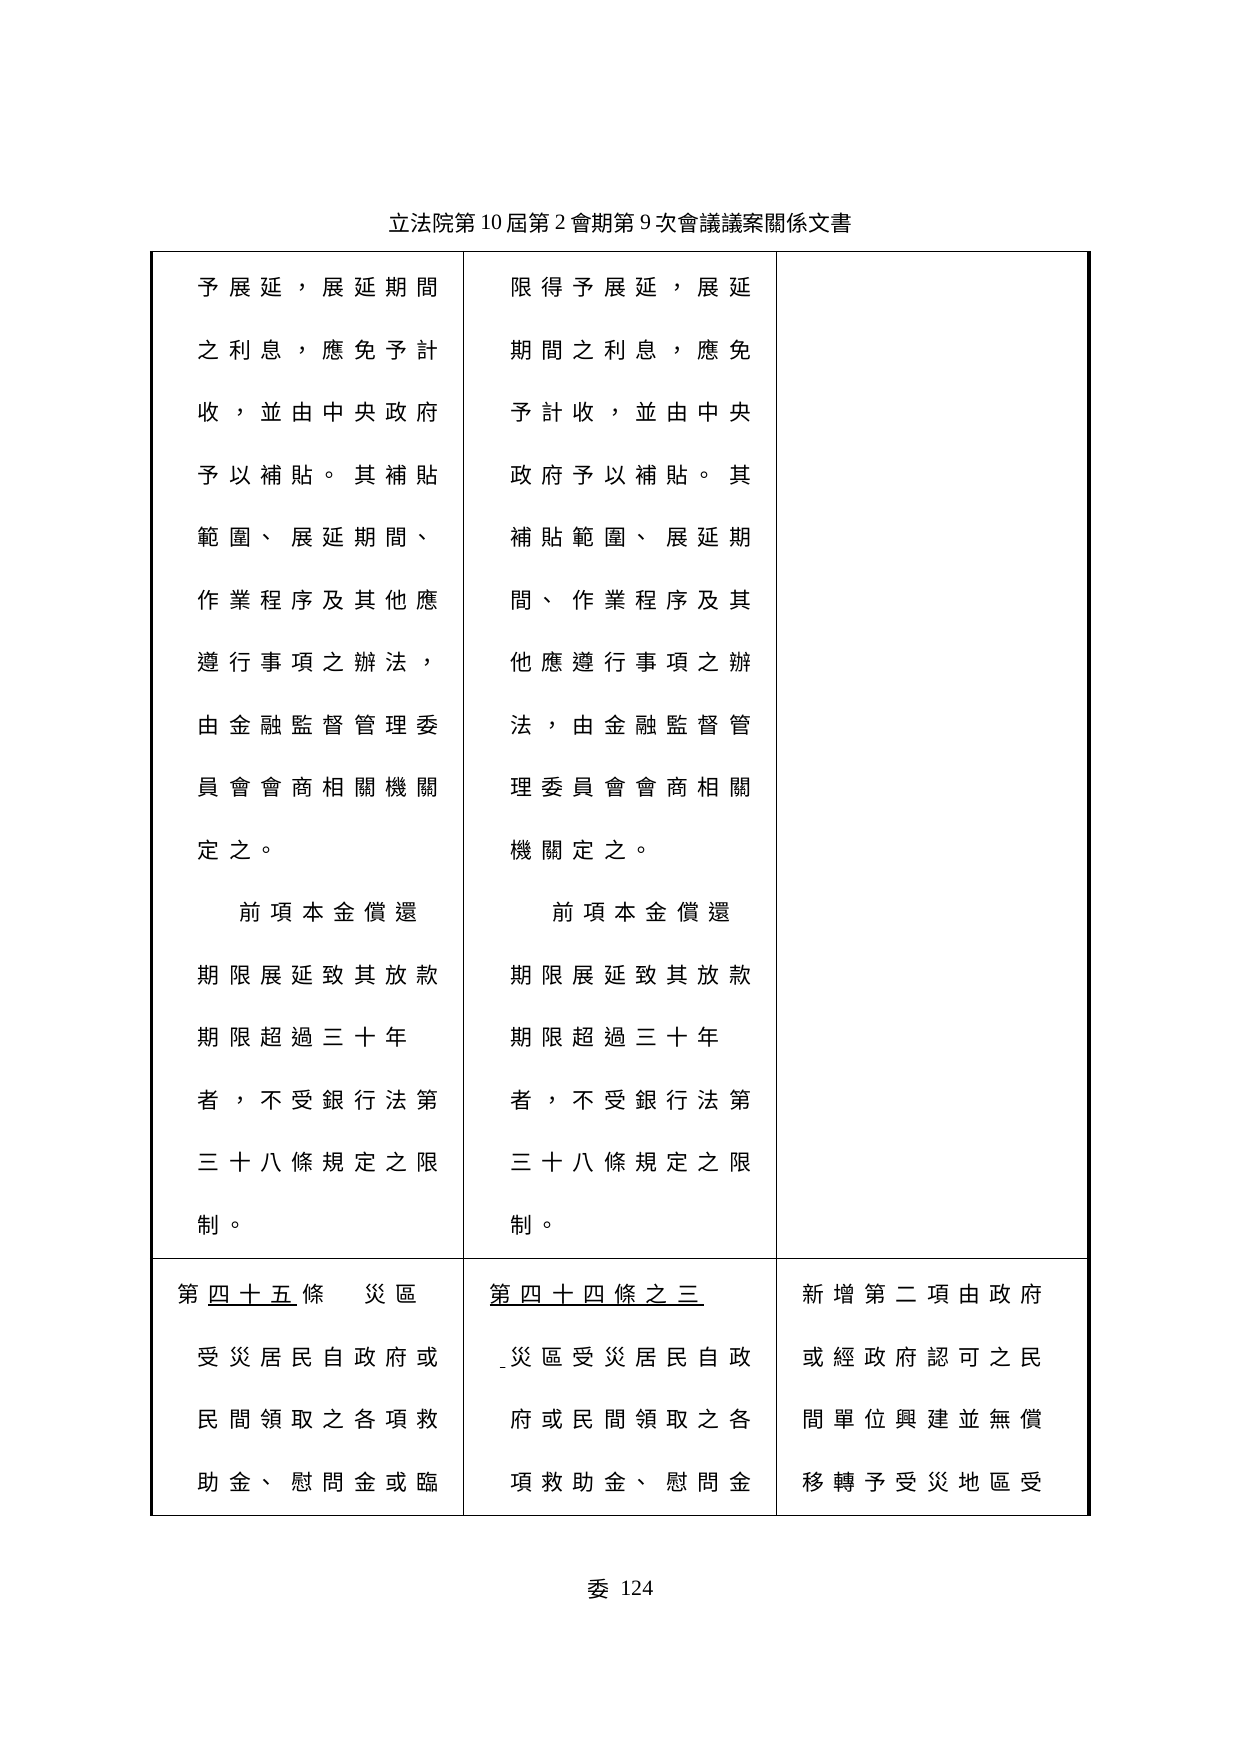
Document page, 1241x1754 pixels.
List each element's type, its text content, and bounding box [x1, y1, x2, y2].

table_cell 限得予展延，展延期間之利息，應免予計收，並由中央政府予以補貼。其補貼範圍、展延期間、作業程序及其他應遵行事項之辦法，由金融監督管理委員會會商相關機關定之。 前項本金償還期限展延致其放款期限超過三十年者，不受銀行法第三十八條規定之限制。 [464, 252, 776, 1258]
table_cell 予展延，展延期間之利息，應免予計收，並由中央政府予以補貼。其補貼範圍、展延期間、作業程序及其他應遵行事項之辦法，由金融監督管理委員會會商相關機關定之。 前項本金償還期限展延致其放款期限超過三十年者，不受銀行法第三十八條規定之限制。 [153, 252, 463, 1258]
table_cell 第四十五條 災區受災居民自政府或民間領取之各項救助金、慰問金或臨 [153, 1259, 463, 1514]
table_cell 新增第二項由政府或經政府認可之民間單位興建並無償移轉予受災地區受 [777, 1259, 1087, 1514]
table_cell 第四十四條之三 災區受災居民自政府或民間領取之各項救助金、慰問金 [464, 1259, 776, 1514]
table_cell [777, 252, 1087, 1258]
